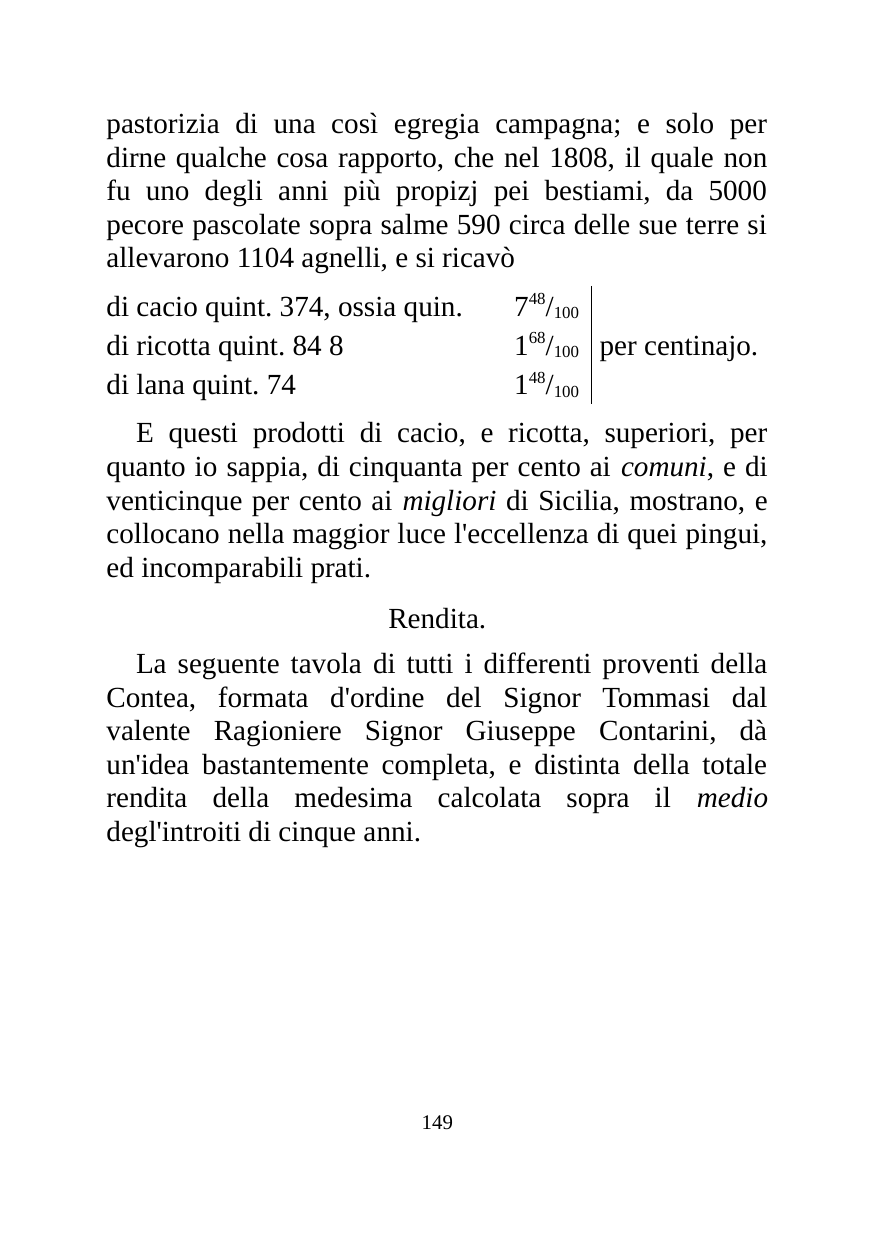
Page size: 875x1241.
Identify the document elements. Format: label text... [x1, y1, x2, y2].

text La seguente tavola di tutti i differenti proventi della Contea, formata d'ordine del Signor Tommasi dal valente Ragioniere Signor Giuseppe Contarini, dà un'idea bastantemente completa, e distinta della totale rendita della medesima calcolata sopra il medio degl'introiti di cinque anni. [106, 646, 768, 848]
table_cell di lana quint. 74 [106, 365, 478, 404]
table_cell 168/100 [478, 325, 591, 364]
table_header di cacio quint. 374, ossia quin. [106, 286, 478, 325]
table_header per centinajo. [592, 286, 768, 404]
table_cell di ricotta quint. 84 8 [106, 325, 478, 364]
text pastorizia di una così egregia campagna; e solo per dirne qualche cosa rapporto, che nel 1808, il quale non fu uno degli anni più propizj pei bestiami, da 5000 pecore pascolate sopra salme 590 circa delle sue terre si allevarono 1104 agnelli, e si ricavò [106, 106, 768, 274]
text E questi prodotti di cacio, e ricotta, superiori, per quanto io sappia, di cinquanta per cento ai comuni, e di venticinque per cento ai migliori di Sicilia, mostrano, e collocano nella maggior luce l'eccellenza di quei pingui, ed incomparabili prati. [106, 416, 768, 583]
table_header 748/100 [478, 286, 591, 325]
table_cell 148/100 [478, 365, 591, 404]
subtitle Rendita. [106, 601, 768, 634]
